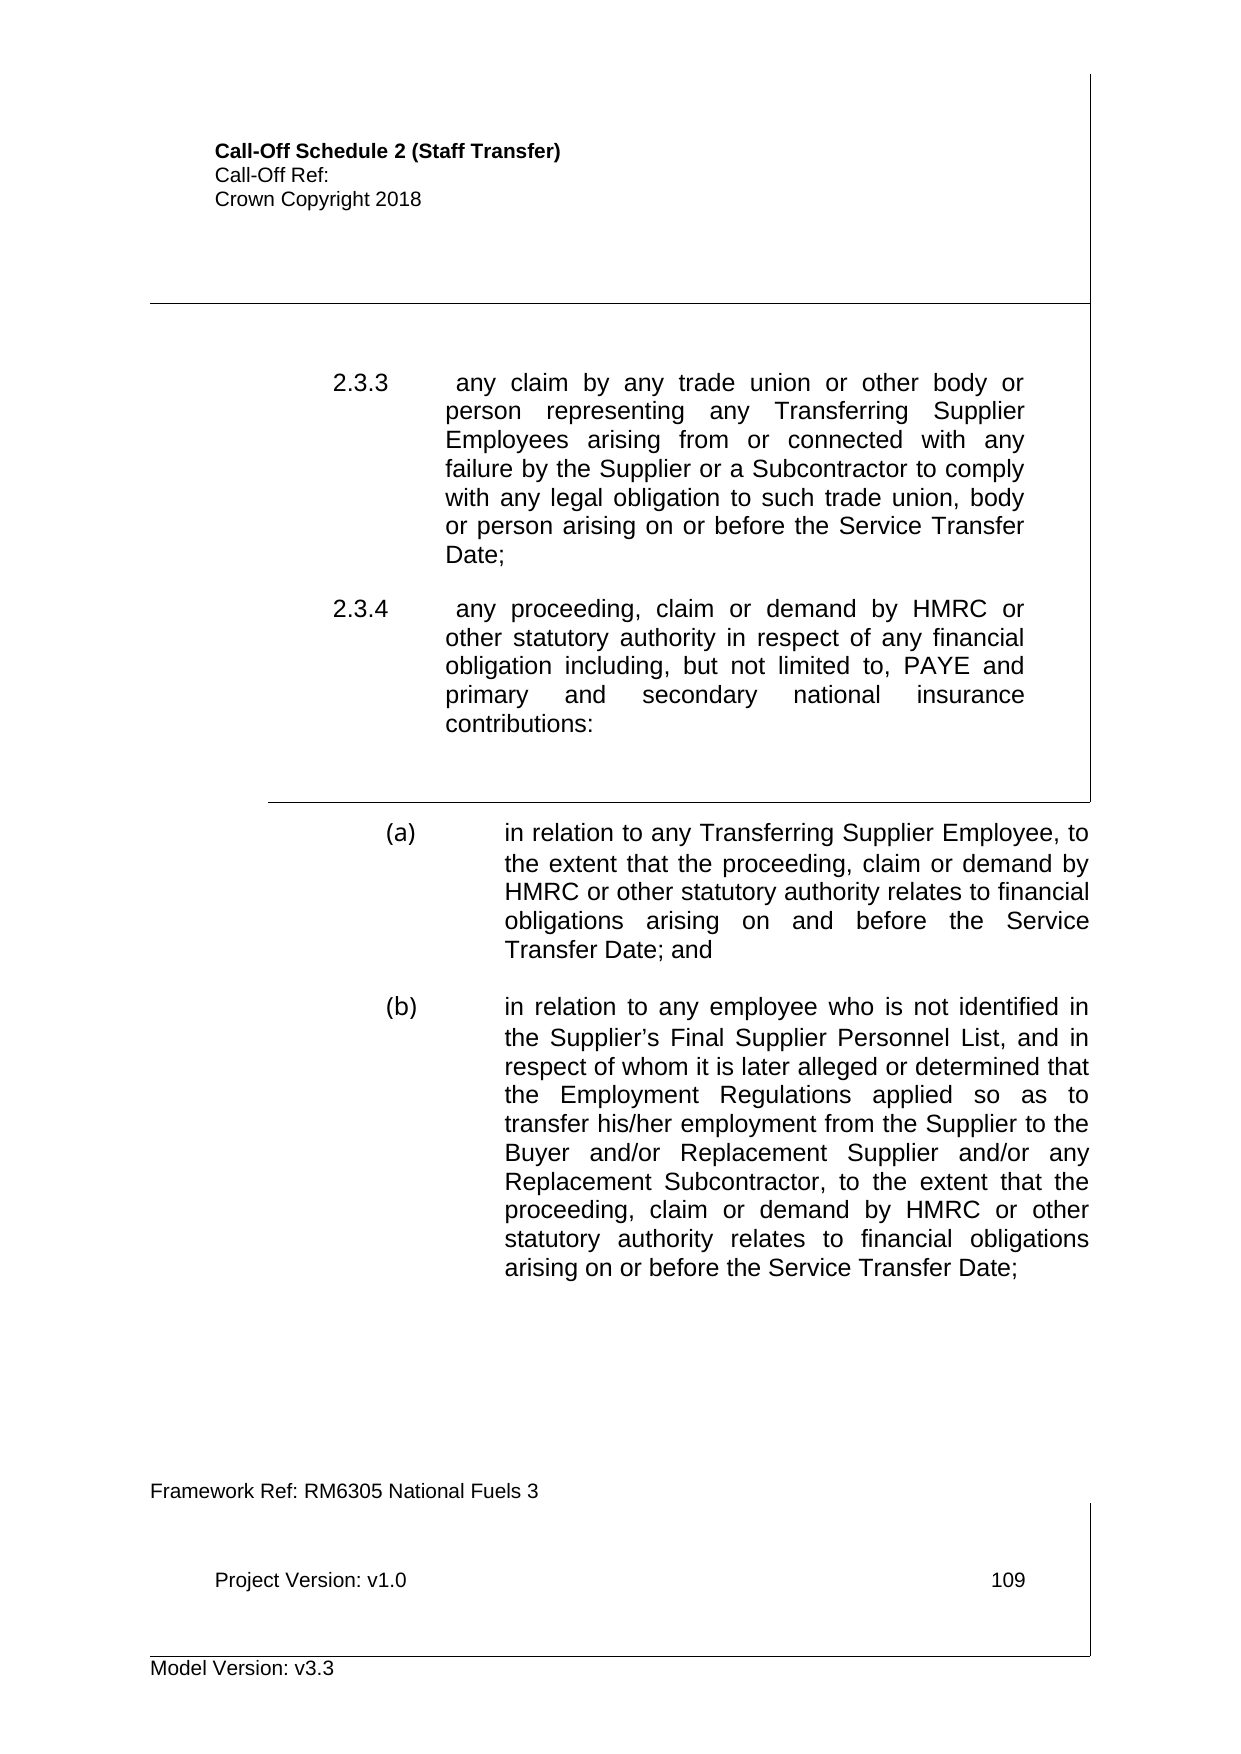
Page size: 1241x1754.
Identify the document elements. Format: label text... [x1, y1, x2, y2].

list any claim by any trade union or other body or person representing any Transferring Supplier Employees arising from or connected with any failure by the Supplier or a Subcontractor to comply with any legal obligation to such trade union, body or person arising on or before the Service Transfer Date; [268, 303, 1090, 529]
subtitle in relation to any Transferring Supplier Employee, to the extent that the proceeding, claim or demand by HMRC or other statutory authority relates to financial obligations arising on and before the Service Transfer Date; and [386, 814, 1090, 964]
list any proceeding, claim or demand by HMRC or other statutory authority in respect of any financial obligation including, but not limited to, PAYE and primary and secondary national insurance contributions: [268, 529, 1090, 802]
subtitle in relation to any employee who is not identified in the Supplier’s Final Supplier Personnel List, and in respect of whom it is later alleged or determined that the Employment Regulations applied so as to transfer his/her employment from the Supplier to the Buyer and/or Replacement Supplier and/or any Replacement Subcontractor, to the extent that the proceeding, claim or demand by HMRC or other statutory authority relates to financial obligations arising on or before the Service Transfer Date; [386, 989, 1090, 1281]
